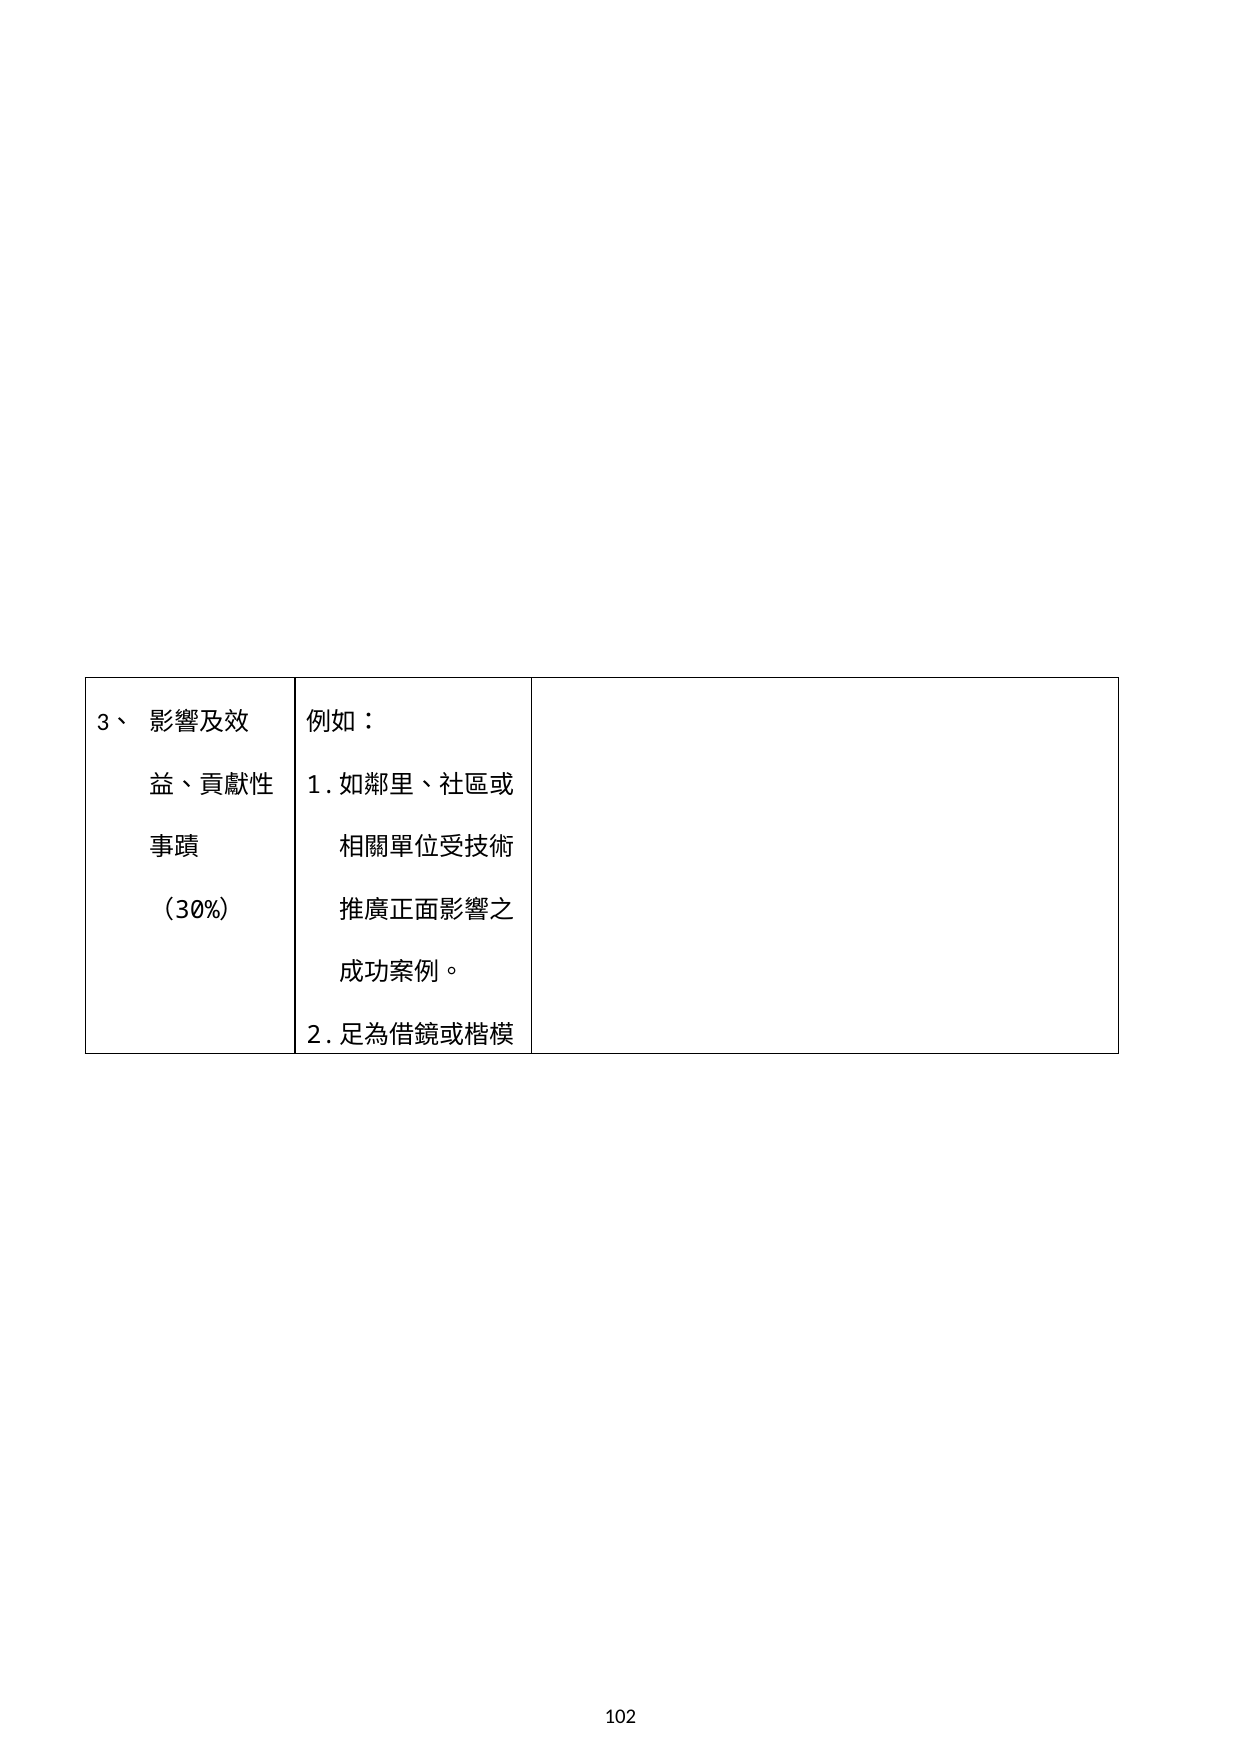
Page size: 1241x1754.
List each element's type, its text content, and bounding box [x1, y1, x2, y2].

table_cell 影響及效益、貢獻性事蹟（30%） [86, 678, 294, 1053]
table_cell 例如： 如鄰里、社區或相關單位受技術推廣正面影響之成功案例。 足為借鏡或楷模 [296, 678, 531, 1053]
table_cell [532, 678, 1118, 1053]
